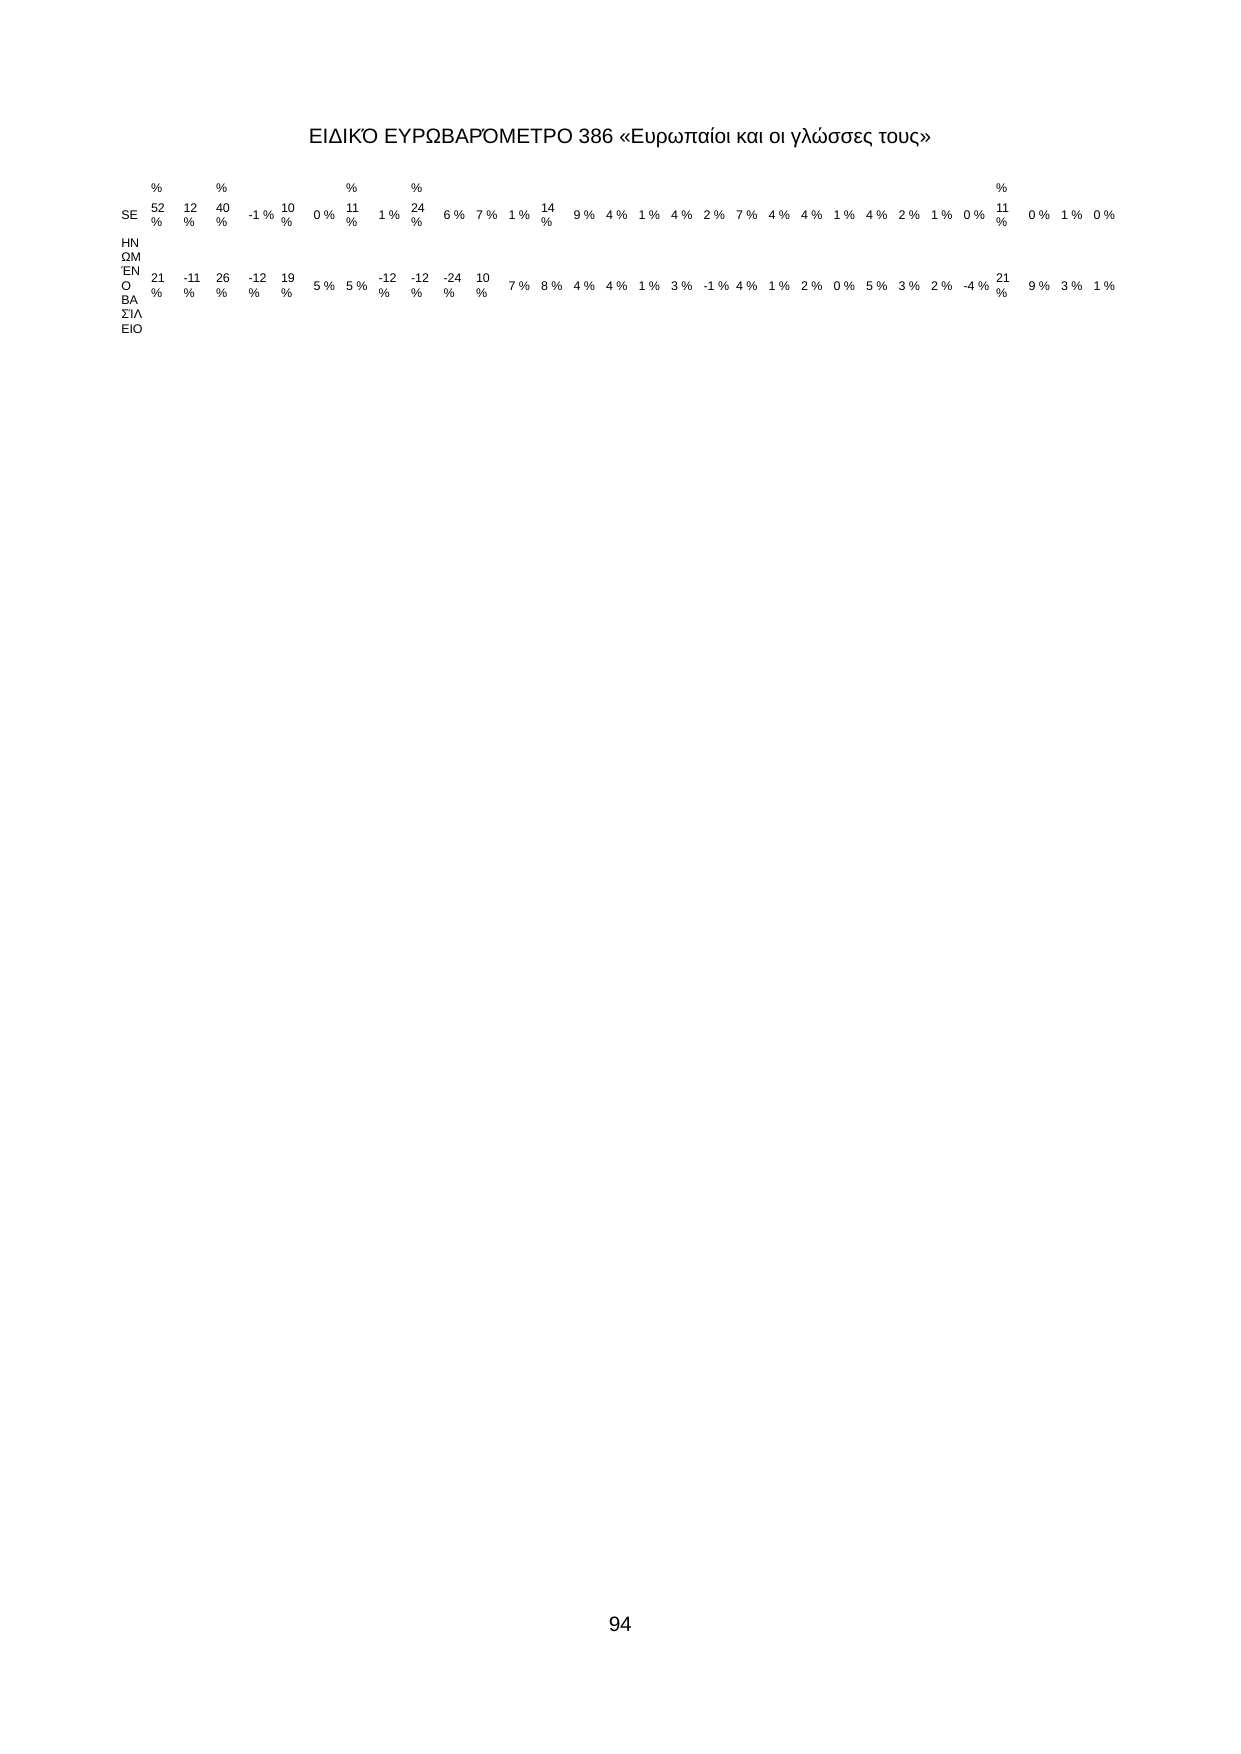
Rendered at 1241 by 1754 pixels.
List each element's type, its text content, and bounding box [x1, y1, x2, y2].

table_cell —1 % [700, 232, 733, 339]
table_cell [1058, 178, 1090, 198]
table_cell [1090, 178, 1123, 198]
table_cell 5 % [863, 232, 895, 339]
table_cell 7 % [733, 198, 765, 232]
table_cell [180, 178, 213, 198]
table_cell 11 % [343, 198, 375, 232]
table_cell —1 % [245, 198, 278, 232]
table_cell 4 % [863, 198, 895, 232]
table_cell 10 % [473, 232, 505, 339]
table_cell 19 % [278, 232, 310, 339]
table_cell 8 % [538, 232, 570, 339]
table_cell 4 % [603, 232, 635, 339]
table_cell [928, 178, 960, 198]
table_cell % [148, 178, 180, 198]
table_cell [505, 178, 538, 198]
table_cell —12 % [408, 232, 440, 339]
table_cell 2 % [928, 232, 960, 339]
table_cell 6 % [440, 198, 473, 232]
table_cell 2 % [798, 232, 830, 339]
table_cell % [408, 178, 440, 198]
table_cell % [993, 178, 1025, 198]
table_cell 1 % [765, 232, 798, 339]
table_cell 3 % [895, 232, 928, 339]
table_cell 3 % [668, 232, 700, 339]
table_cell 1 % [1058, 198, 1090, 232]
table_cell 4 % [765, 198, 798, 232]
table_cell —12 % [245, 232, 278, 339]
table_cell [798, 178, 830, 198]
table_cell 1 % [830, 198, 863, 232]
table_cell 0 % [1025, 198, 1058, 232]
table_cell 4 % [603, 198, 635, 232]
table_cell —12 % [375, 232, 408, 339]
table_cell 21 % [993, 232, 1025, 339]
table_cell —1 % [310, 178, 343, 198]
table_cell 52 % [148, 198, 180, 232]
table_cell 7 % [505, 232, 538, 339]
table_cell [118, 178, 148, 198]
table_cell —1 % [895, 178, 928, 198]
table_cell 21 % [148, 232, 180, 339]
table_cell % [343, 178, 375, 198]
table_cell % [213, 178, 245, 198]
table_cell —4 % [375, 178, 408, 198]
table_cell ΗΝΩΜΈΝΟ ΒΑΣΊΛΕΙΟ [118, 232, 148, 339]
table_cell —11 % [180, 232, 213, 339]
table_cell 0 % [310, 198, 343, 232]
table_cell [765, 178, 798, 198]
table_cell 40 % [213, 198, 245, 232]
table_cell [603, 178, 635, 198]
table_cell 2 % [895, 198, 928, 232]
table_cell [700, 178, 733, 198]
table_cell 9 % [1025, 232, 1058, 339]
table_cell —4 % [960, 232, 993, 339]
table_cell 2 % [700, 198, 733, 232]
table_cell 1 % [375, 198, 408, 232]
table_cell [668, 178, 700, 198]
table_cell 4 % [733, 232, 765, 339]
table_cell —24 % [440, 232, 473, 339]
table_cell [1025, 178, 1058, 198]
table_cell 1 % [505, 198, 538, 232]
table_cell 26 % [213, 232, 245, 339]
table_cell —1 % [440, 178, 473, 198]
table_cell 7 % [473, 198, 505, 232]
table_cell 0 % [960, 198, 993, 232]
table_cell [570, 178, 603, 198]
table_cell 0 % [1090, 198, 1123, 232]
table_cell 12 % [180, 198, 213, 232]
table_cell [863, 178, 895, 198]
table_cell 5 % [343, 232, 375, 339]
table_cell 3 % [1058, 232, 1090, 339]
table_cell [245, 178, 278, 198]
table_cell 11 % [993, 198, 1025, 232]
table_cell 1 % [928, 198, 960, 232]
table_cell 0 % [830, 232, 863, 339]
table_cell 1 % [635, 198, 668, 232]
table_cell 4 % [668, 198, 700, 232]
table_cell [830, 178, 863, 198]
table_cell 10 % [278, 198, 310, 232]
table_cell 9 % [570, 198, 603, 232]
table_cell 14 % [538, 198, 570, 232]
table_cell [733, 178, 765, 198]
table_cell 4 % [570, 232, 603, 339]
table_cell 1 % [635, 232, 668, 339]
table_cell 4 % [798, 198, 830, 232]
table_cell [278, 178, 310, 198]
table_cell 1 % [1090, 232, 1123, 339]
table_cell 24 % [408, 198, 440, 232]
table_cell [473, 178, 505, 198]
table_cell SE [118, 198, 148, 232]
table_cell 5 % [310, 232, 343, 339]
table_cell [538, 178, 570, 198]
table_cell —1 % [635, 178, 668, 198]
table_cell [960, 178, 993, 198]
